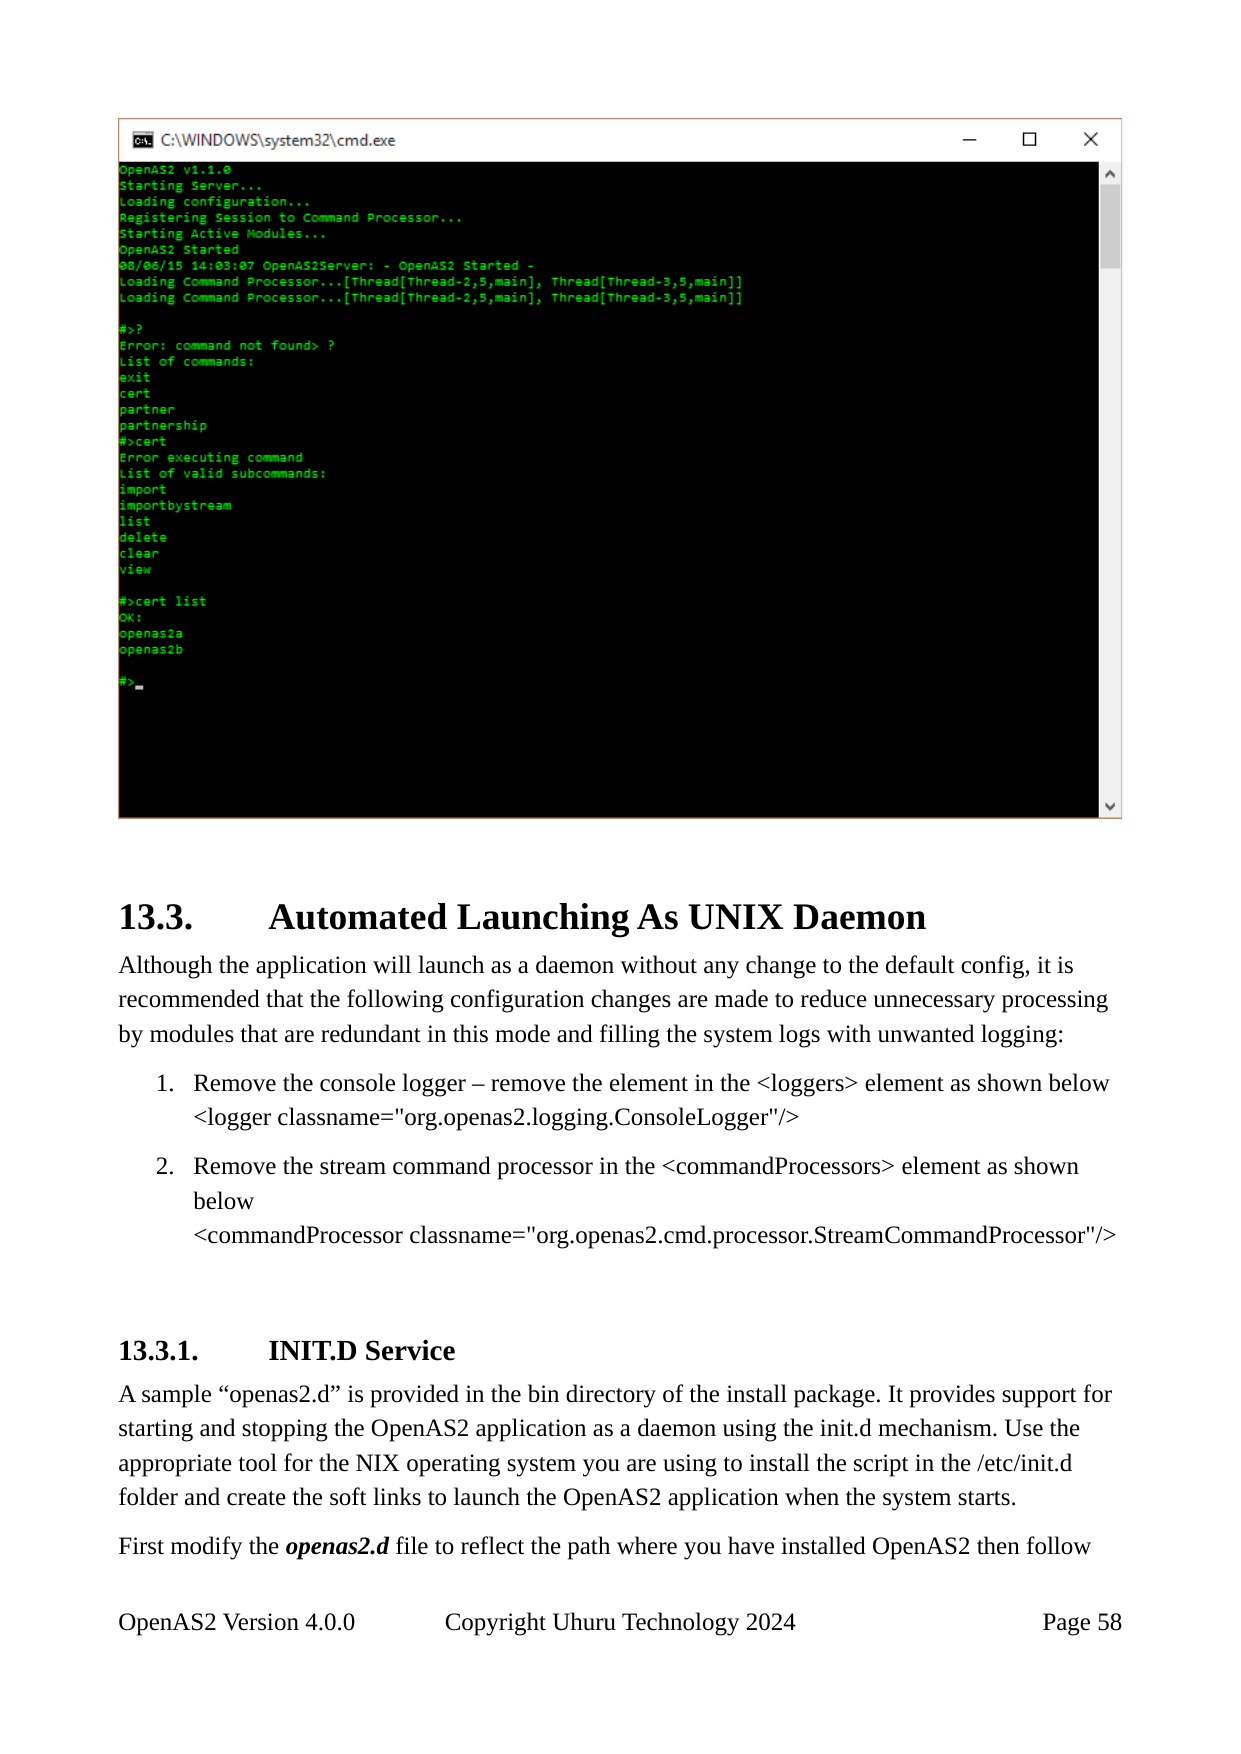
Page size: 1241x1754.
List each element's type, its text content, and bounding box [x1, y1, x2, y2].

text Although the application will launch as a daemon without any change to the default config, it is recommended that the following configuration changes are made to reduce unnecessary processing by modules that are redundant in this mode and filling the system logs with unwanted logging: [118, 950, 1122, 1047]
subtitle Automated Launching As UNIX Daemon [118, 894, 1122, 937]
list Remove the stream command processor in the <commandProcessors> element as shown below <commandProcessor classname="org.openas2.cmd.processor.StreamCommandProcessor"/> [156, 1151, 1122, 1249]
text First modify the openas2.d file to reflect the path where you have installed OpenAS2 then follow [118, 1531, 1122, 1560]
list Remove the console logger – remove the element in the <loggers> element as shown below <logger classname="org.openas2.logging.ConsoleLogger"/> [156, 1068, 1122, 1131]
subtitle INIT.D Service [118, 1333, 1122, 1366]
text A sample “openas2.d” is provided in the bin directory of the install package. It provides support for starting and stopping the OpenAS2 application as a daemon using the init.d mechanism. Use the appropriate tool for the NIX operating system you are using to install the script in the /etc/init.d folder and create the soft links to launch the OpenAS2 application when the system starts. [118, 1379, 1122, 1511]
picture [118, 118, 1123, 819]
